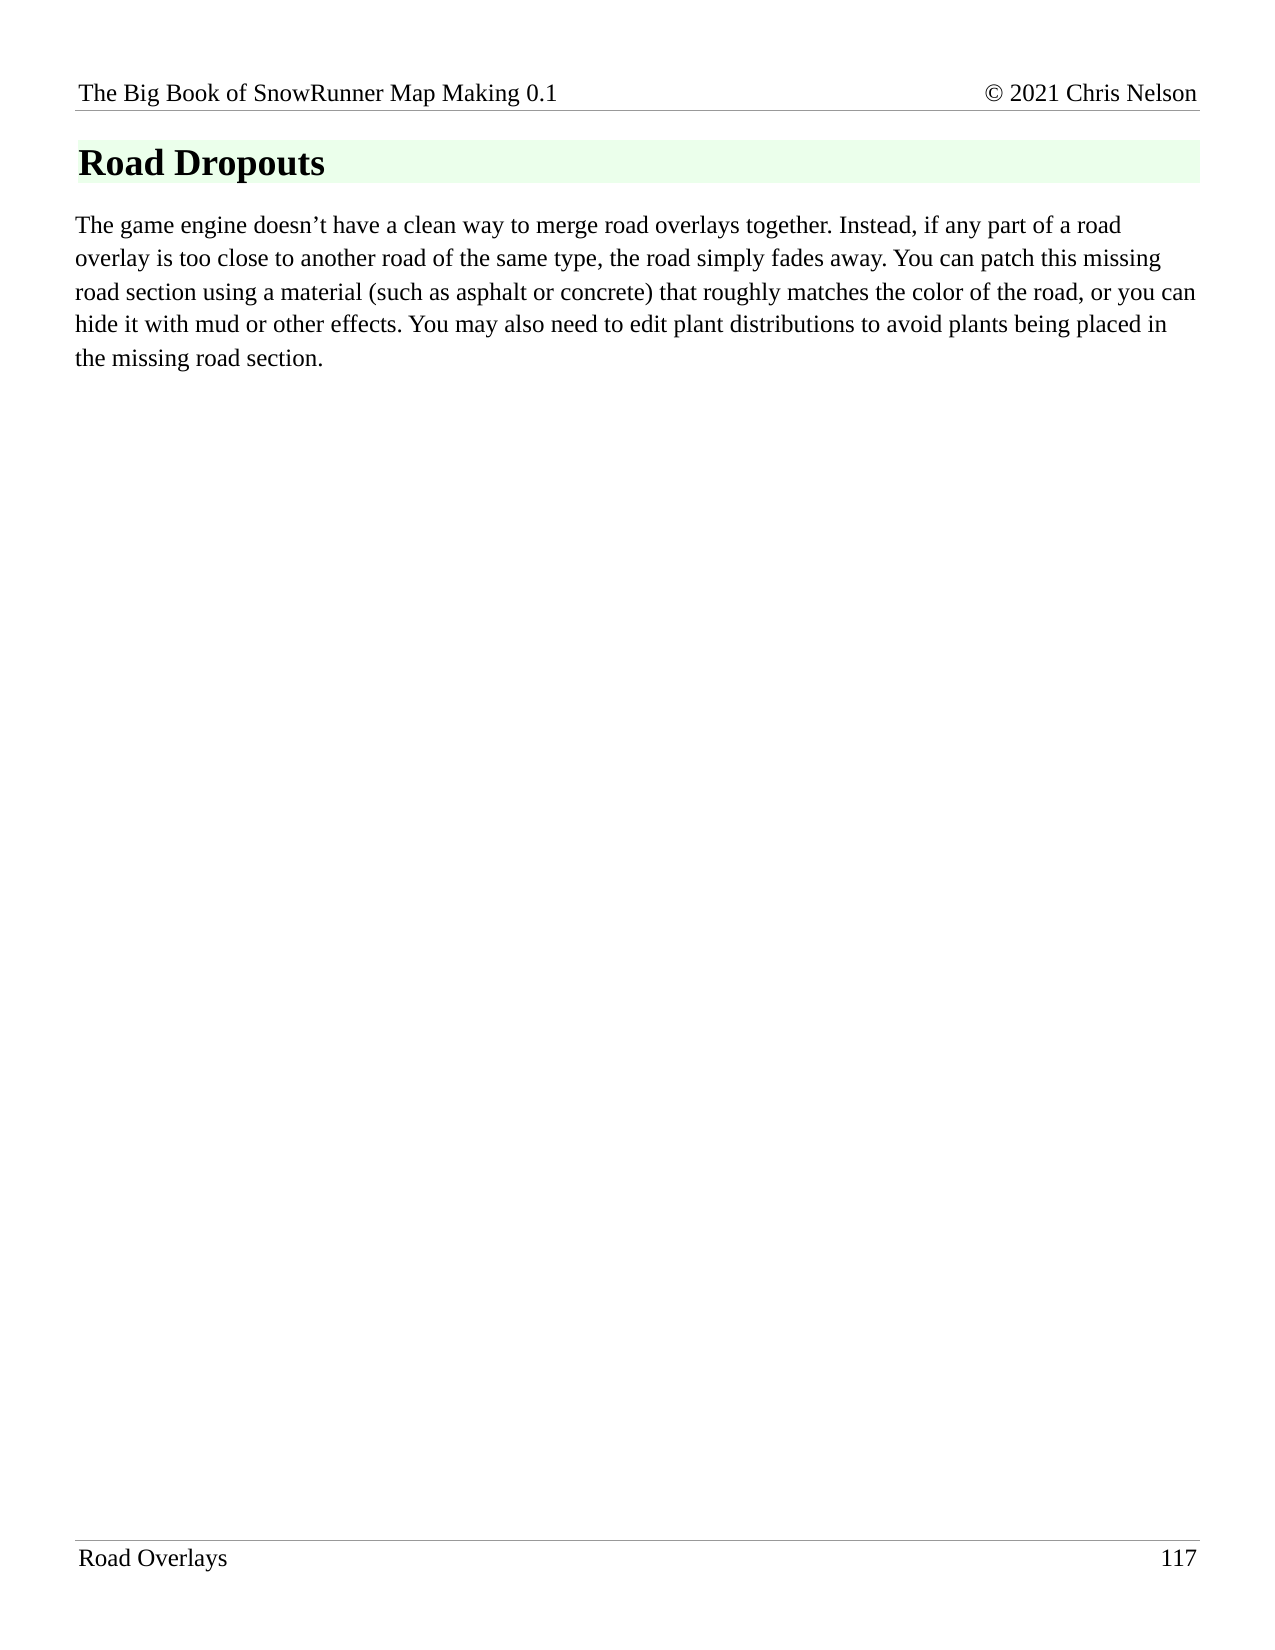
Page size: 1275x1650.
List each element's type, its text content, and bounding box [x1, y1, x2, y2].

text The game engine doesn’t have a clean way to merge road overlays together. Instead, if any part of a road overlay is too close to another road of the same type, the road simply fades away. You can patch this missing road section using a material (such as asphalt or concrete) that roughly matches the color of the road, or you can hide it with mud or other effects. You may also need to edit plant distributions to avoid plants being placed in the missing road section. [75, 211, 1200, 371]
subtitle Road Dropouts [78, 140, 1200, 183]
